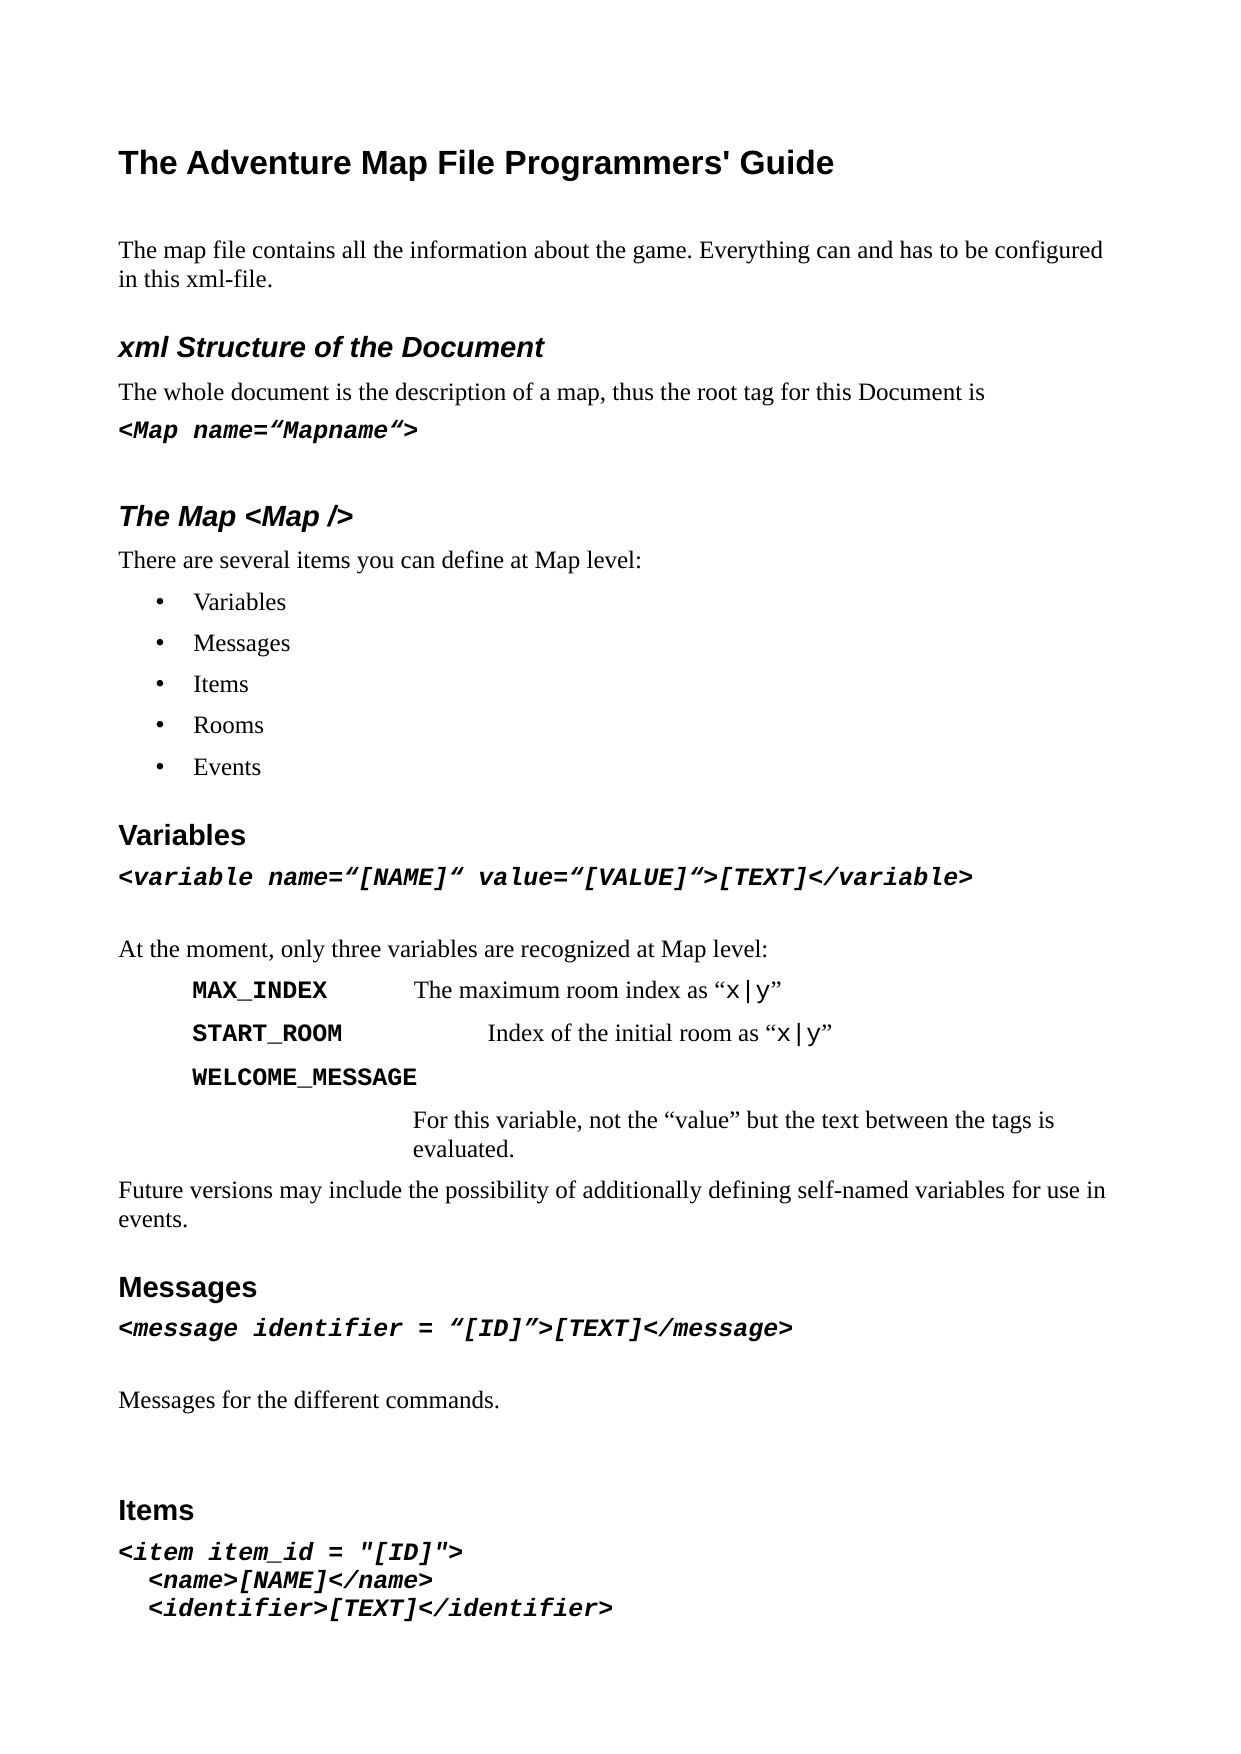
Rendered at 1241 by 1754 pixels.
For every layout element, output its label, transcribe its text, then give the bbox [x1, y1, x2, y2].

text Future versions may include the possibility of additionally defining self-named variables for use in events. [118, 1175, 1122, 1232]
text Messages for the different commands. [118, 1386, 1122, 1414]
subtitle The Map <Map /> [118, 499, 1122, 533]
list Messages [156, 628, 1122, 657]
text WELCOME_MESSAGE [118, 1062, 1122, 1092]
subtitle xml Structure of the Document [118, 331, 1122, 364]
list Rooms [156, 711, 1122, 739]
list Events [156, 752, 1122, 781]
text There are several items you can define at Map level: [118, 546, 1122, 574]
list Variables [156, 587, 1122, 616]
list Items [156, 669, 1122, 698]
text The whole document is the description of a map, thus the root tag for this Document is [118, 377, 1122, 405]
text <message identifier = “[ID]”>[TEXT]</message> [118, 1316, 1122, 1344]
text START_ROOM Index of the initial room as “x|y” [118, 1018, 1122, 1049]
subtitle Items [118, 1493, 1122, 1527]
text For this variable, not the “value” but the text between the tags is evaluated. [123, 1105, 1122, 1162]
text At the moment, only three variables are recognized at Map level: [118, 934, 1122, 962]
text <Map name=“Mapname“> [118, 418, 1122, 446]
text <name>[NAME]</name> [118, 1567, 1122, 1596]
text The map file contains all the information about the game. Everything can and has to be configured in this xml-file. [118, 236, 1122, 293]
text <variable name=“[NAME]“ value=“[VALUE]“>[TEXT]</variable> [118, 864, 1122, 892]
text <identifier>[TEXT]</identifier> [118, 1596, 1122, 1624]
subtitle The Adventure Map File Programmers' Guide [118, 143, 1122, 182]
subtitle Messages [118, 1270, 1122, 1303]
text MAX_INDEX The maximum room index as “x|y” [118, 975, 1122, 1006]
subtitle Variables [118, 818, 1122, 852]
text <item item_id = "[ID]"> [118, 1539, 1122, 1567]
